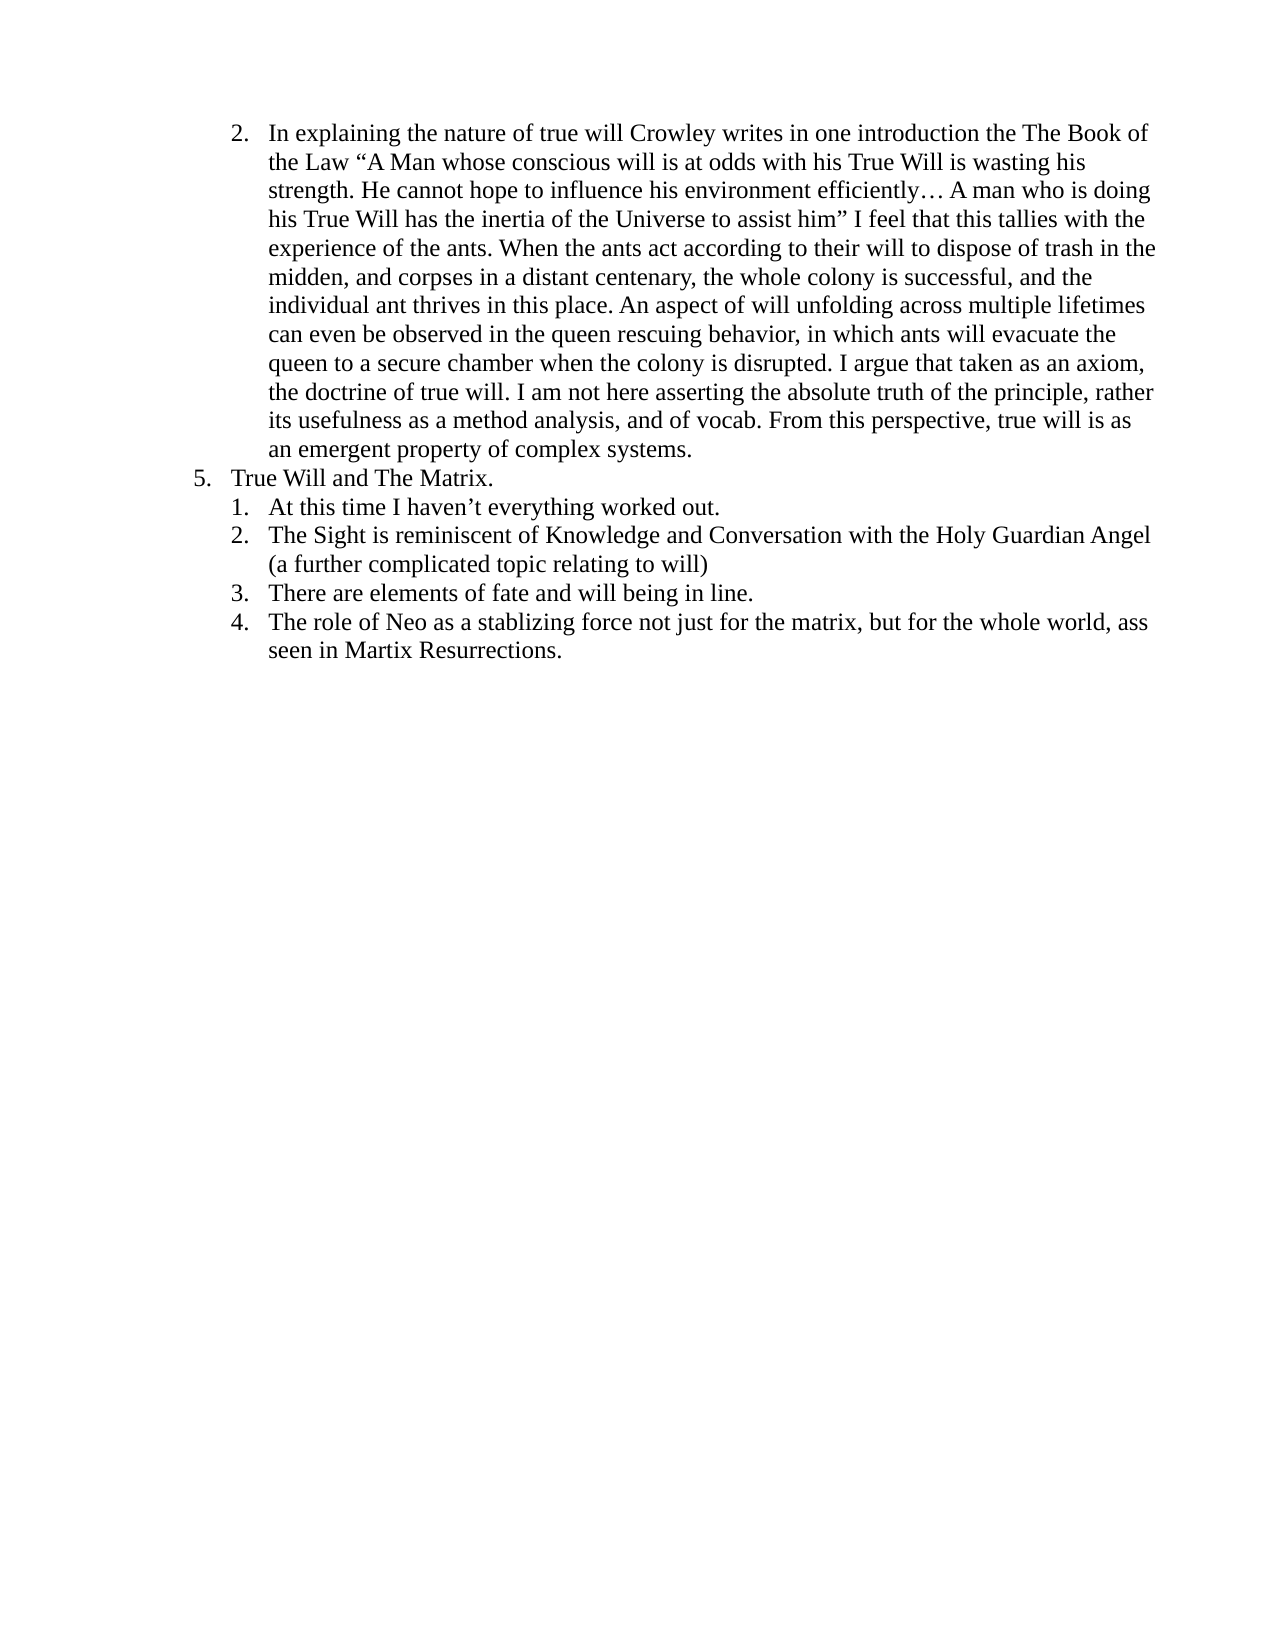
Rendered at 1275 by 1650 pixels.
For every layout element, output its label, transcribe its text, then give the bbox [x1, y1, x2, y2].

list At this time I haven’t everything worked out. [231, 492, 1157, 521]
list In explaining the nature of true will Crowley writes in one introduction the The Book of the Law “A Man whose conscious will is at odds with his True Will is wasting his strength. He cannot hope to influence his environment efficiently… A man who is doing his True Will has the inertia of the Universe to assist him” I feel that this tallies with the experience of the ants. When the ants act according to their will to dispose of trash in the midden, and corpses in a distant centenary, the whole colony is successful, and the individual ant thrives in this place. An aspect of will unfolding across multiple lifetimes can even be observed in the queen rescuing behavior, in which ants will evacuate the queen to a secure chamber when the colony is disrupted. I argue that taken as an axiom, the doctrine of true will. I am not here asserting the absolute truth of the principle, rather its usefulness as a method analysis, and of vocab. From this perspective, true will is as an emergent property of complex systems. [231, 118, 1157, 463]
list The Sight is reminiscent of Knowledge and Conversation with the Holy Guardian Angel (a further complicated topic relating to will) [231, 521, 1157, 578]
list True Will and The Matrix. [193, 463, 1157, 492]
list The role of Neo as a stablizing force not just for the matrix, but for the whole world, ass seen in Martix Resurrections. [231, 607, 1157, 664]
list There are elements of fate and will being in line. [231, 578, 1157, 607]
